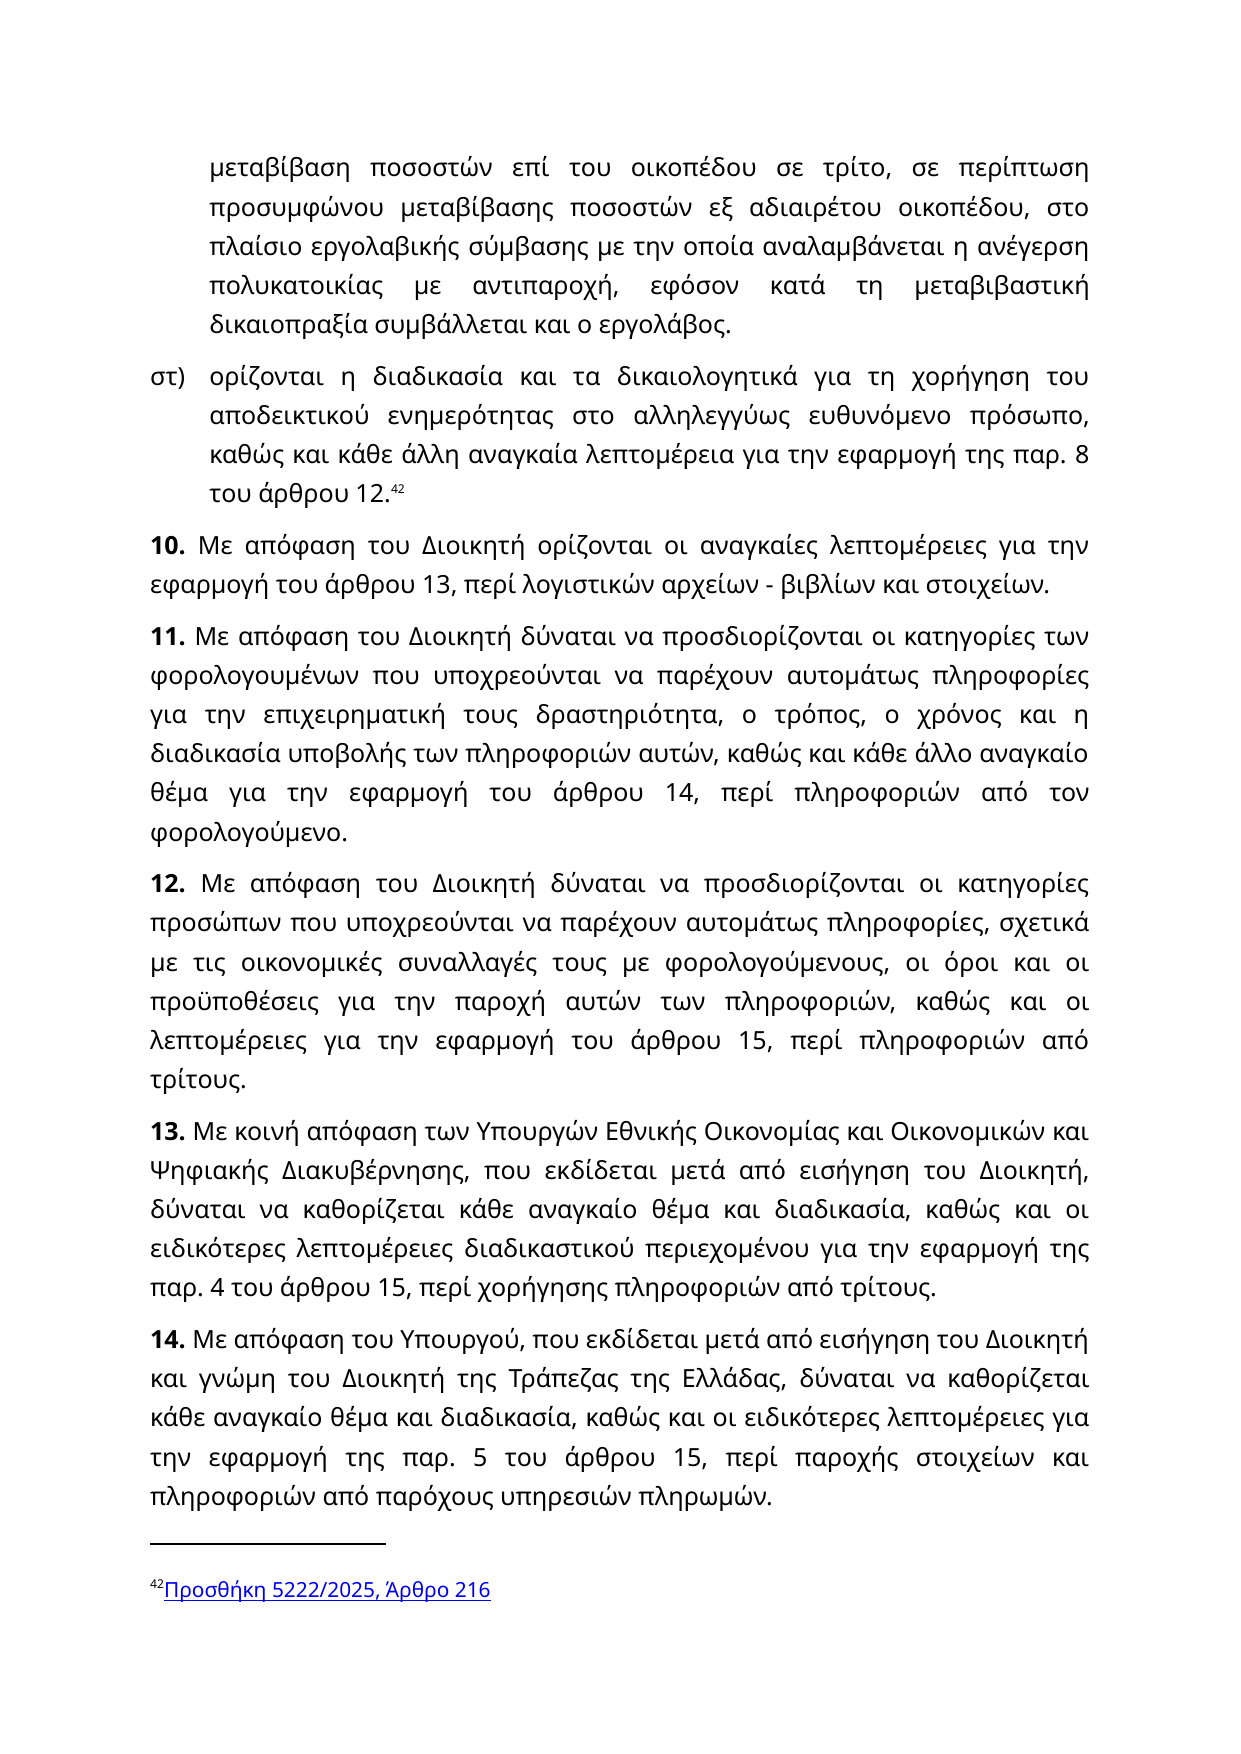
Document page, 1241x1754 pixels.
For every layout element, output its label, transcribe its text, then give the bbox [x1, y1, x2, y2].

text 10. Με απόφαση του Διοικητή ορίζονται οι αναγκαίες λεπτομέρειες για την εφαρμογή του άρθρου 13, περί λογιστικών αρχείων - βιβλίων και στοιχείων. [150, 527, 1090, 601]
text Προσθήκη 5222/2025, Άρθρο 216 [150, 1576, 1090, 1604]
list στ) ορίζονται η διαδικασία και τα δικαιολογητικά για τη χορήγηση του αποδεικτικού ενημερότητας στο αλληλεγγύως ευθυνόμενο πρόσωπο, καθώς και κάθε άλλη αναγκαία λεπτομέρεια για την εφαρμογή της παρ. 8 του άρθρου 12. [150, 358, 1090, 510]
text 11. Με απόφαση του Διοικητή δύναται να προσδιορίζονται οι κατηγορίες των φορολογουμένων που υποχρεούνται να παρέχουν αυτομάτως πληροφορίες για την επιχειρηματική τους δραστηριότητα, ο τρόπος, ο χρόνος και η διαδικασία υποβολής των πληροφοριών αυτών, καθώς και κάθε άλλο αναγκαίο θέμα για την εφαρμογή του άρθρου 14, περί πληροφοριών από τον φορολογούμενο. [150, 618, 1090, 848]
list μεταβίβαση ποσοστών επί του οικοπέδου σε τρίτο, σε περίπτωση προσυμφώνου μεταβίβασης ποσοστών εξ αδιαιρέτου οικοπέδου, στο πλαίσιο εργολαβικής σύμβασης με την οποία αναλαμβάνεται η ανέγερση πολυκατοικίας με αντιπαροχή, εφόσον κατά τη μεταβιβαστική δικαιοπραξία συμβάλλεται και ο εργολάβος. [150, 150, 1090, 341]
text 13. Με κοινή απόφαση των Υπουργών Εθνικής Οικονομίας και Οικονομικών και Ψηφιακής Διακυβέρνησης, που εκδίδεται μετά από εισήγηση του Διοικητή, δύναται να καθορίζεται κάθε αναγκαίο θέμα και διαδικασία, καθώς και οι ειδικότερες λεπτομέρειες διαδικαστικού περιεχομένου για την εφαρμογή της παρ. 4 του άρθρου 15, περί χορήγησης πληροφοριών από τρίτους. [150, 1113, 1090, 1304]
text 12. Με απόφαση του Διοικητή δύναται να προσδιορίζονται οι κατηγορίες προσώπων που υποχρεούνται να παρέχουν αυτομάτως πληροφορίες, σχετικά με τις οικονομικές συναλλαγές τους με φορολογούμενους, οι όροι και οι προϋποθέσεις για την παροχή αυτών των πληροφοριών, καθώς και οι λεπτομέρειες για την εφαρμογή του άρθρου 15, περί πληροφοριών από τρίτους. [150, 866, 1090, 1096]
text 14. Με απόφαση του Υπουργού, που εκδίδεται μετά από εισήγηση του Διοικητή και γνώμη του Διοικητή της Τράπεζας της Ελλάδας, δύναται να καθορίζεται κάθε αναγκαίο θέμα και διαδικασία, καθώς και οι ειδικότερες λεπτομέρειες για την εφαρμογή της παρ. 5 του άρθρου 15, περί παροχής στοιχείων και πληροφοριών από παρόχους υπηρεσιών πληρωμών. [150, 1322, 1090, 1512]
